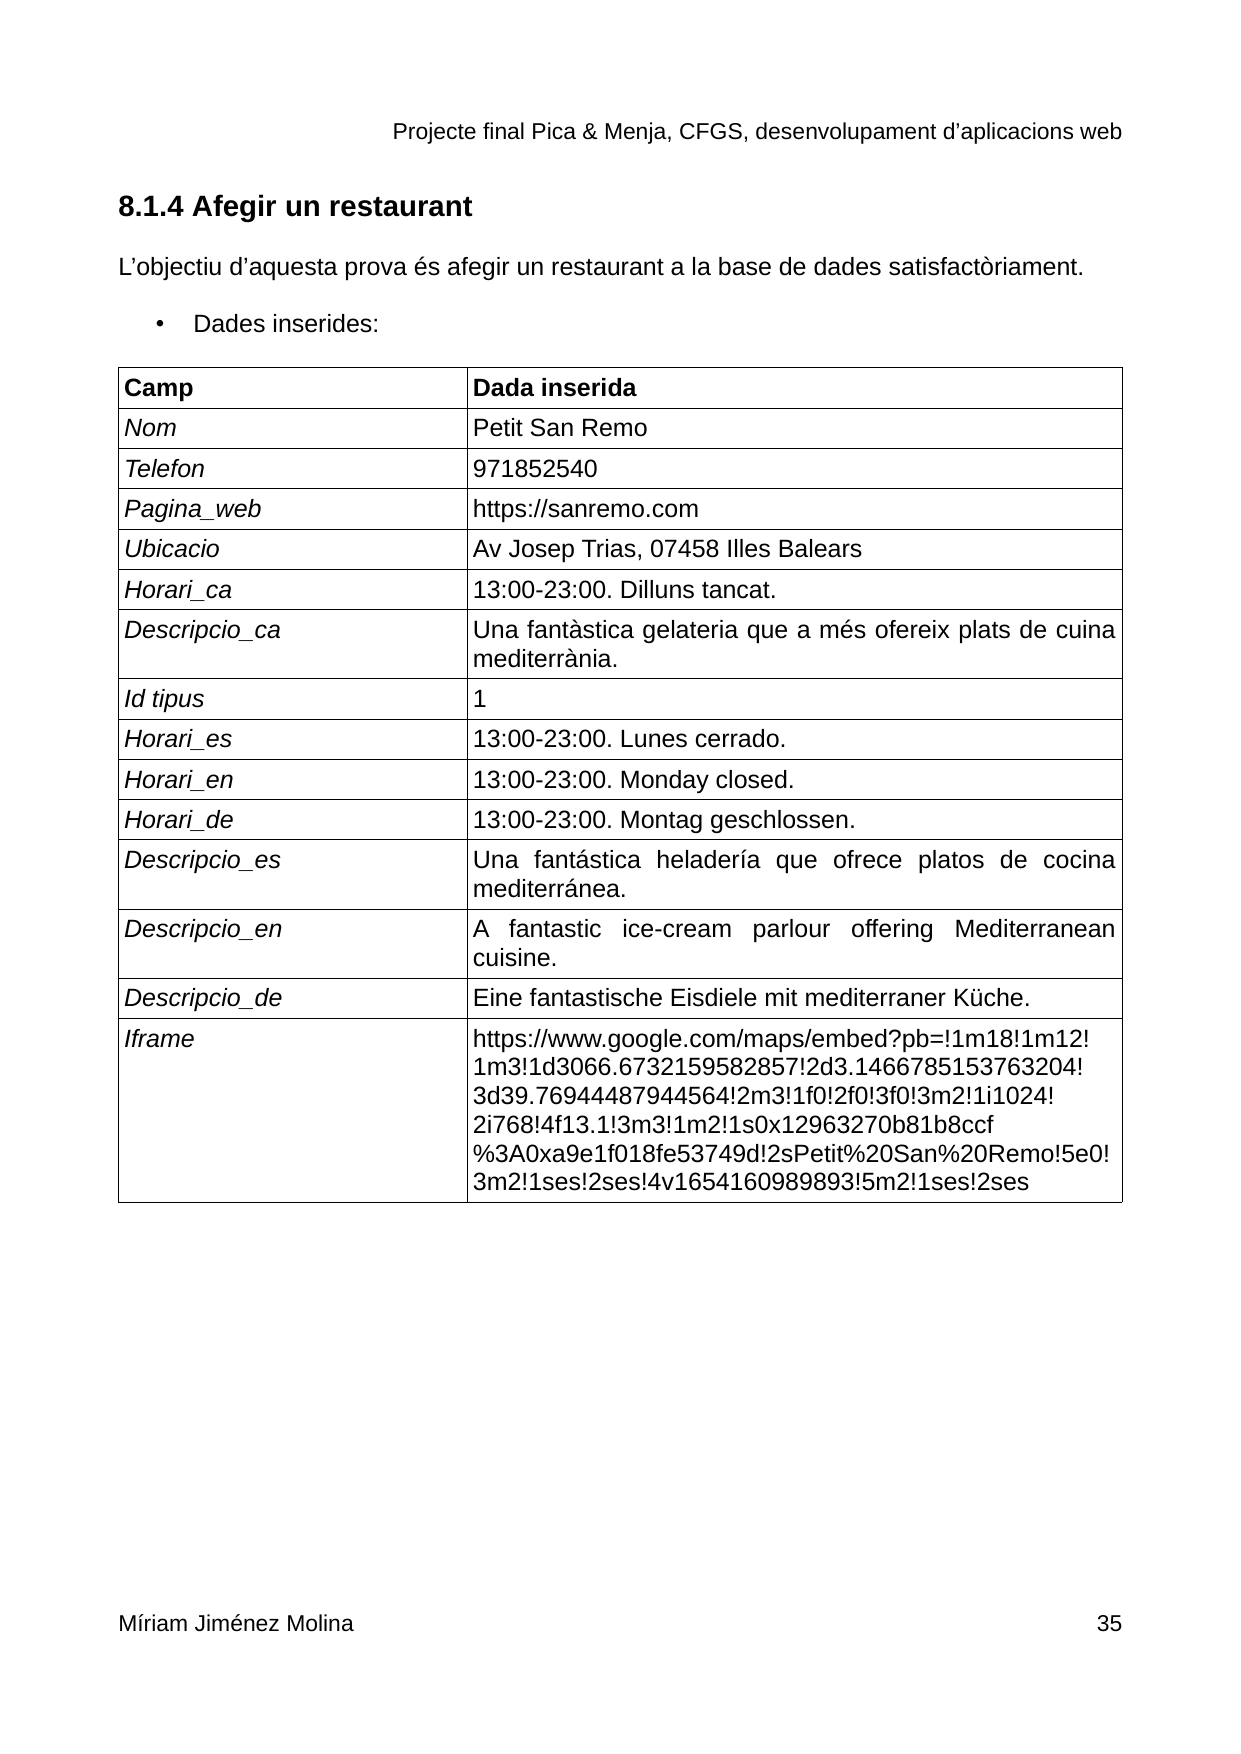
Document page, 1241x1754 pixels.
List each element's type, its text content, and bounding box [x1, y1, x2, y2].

subtitle 8.1.4 Afegir un restaurant [118, 188, 1122, 222]
table_cell Iframe [119, 1019, 467, 1202]
table_cell Horari_ca [119, 570, 467, 609]
table_cell Horari_en [119, 760, 467, 799]
subtitle Dades inserides: [156, 309, 1122, 338]
table_cell https://www.google.com/maps/embed?pb=!1m18!1m12!1m3!1d3066.6732159582857!2d3.1466785153763204!3d39.76944487944564!2m3!1f0!2f0!3f0!3m2!1i1024!2i768!4f13.1!3m3!1m2!1s0x12963270b81b8ccf%3A0xa9e1f018fe53749d!2sPetit%20San%20Remo!5e0!3m2!1ses!2ses!4v1654160989893!5m2!1ses!2ses [468, 1019, 1122, 1202]
table_cell 13:00-23:00. Lunes cerrado. [468, 720, 1122, 759]
table_cell Descripcio_en [119, 910, 467, 977]
table_cell Av Josep Trias, 07458 Illes Balears [468, 530, 1122, 569]
table_cell Id tipus [119, 679, 467, 718]
table_cell Descripcio_ca [119, 610, 467, 678]
table_cell A fantastic ice-cream parlour offering Mediterranean cuisine. [468, 910, 1122, 977]
table_cell Telefon [119, 449, 467, 488]
table_cell Descripcio_de [119, 979, 467, 1018]
table_cell 13:00-23:00. Montag geschlossen. [468, 800, 1122, 839]
table_cell 1 [468, 679, 1122, 718]
table_header Dada inserida [468, 368, 1122, 407]
table_cell 13:00-23:00. Dilluns tancat. [468, 570, 1122, 609]
table_cell 971852540 [468, 449, 1122, 488]
table_cell https://sanremo.com [468, 489, 1122, 528]
table_header Camp [119, 368, 467, 407]
subtitle L’objectiu d’aquesta prova és afegir un restaurant a la base de dades satisfactòriament. [118, 252, 1122, 280]
table_cell Ubicacio [119, 530, 467, 569]
table_cell Una fantàstica gelateria que a més ofereix plats de cuina mediterrània. [468, 610, 1122, 678]
table_cell Horari_de [119, 800, 467, 839]
table_cell Petit San Remo [468, 409, 1122, 448]
table_cell Descripcio_es [119, 840, 467, 908]
table_cell Pagina_web [119, 489, 467, 528]
table_cell Eine fantastische Eisdiele mit mediterraner Küche. [468, 979, 1122, 1018]
table_cell Horari_es [119, 720, 467, 759]
table_cell Una fantástica heladería que ofrece platos de cocina mediterránea. [468, 840, 1122, 908]
table_cell 13:00-23:00. Monday closed. [468, 760, 1122, 799]
table_cell Nom [119, 409, 467, 448]
